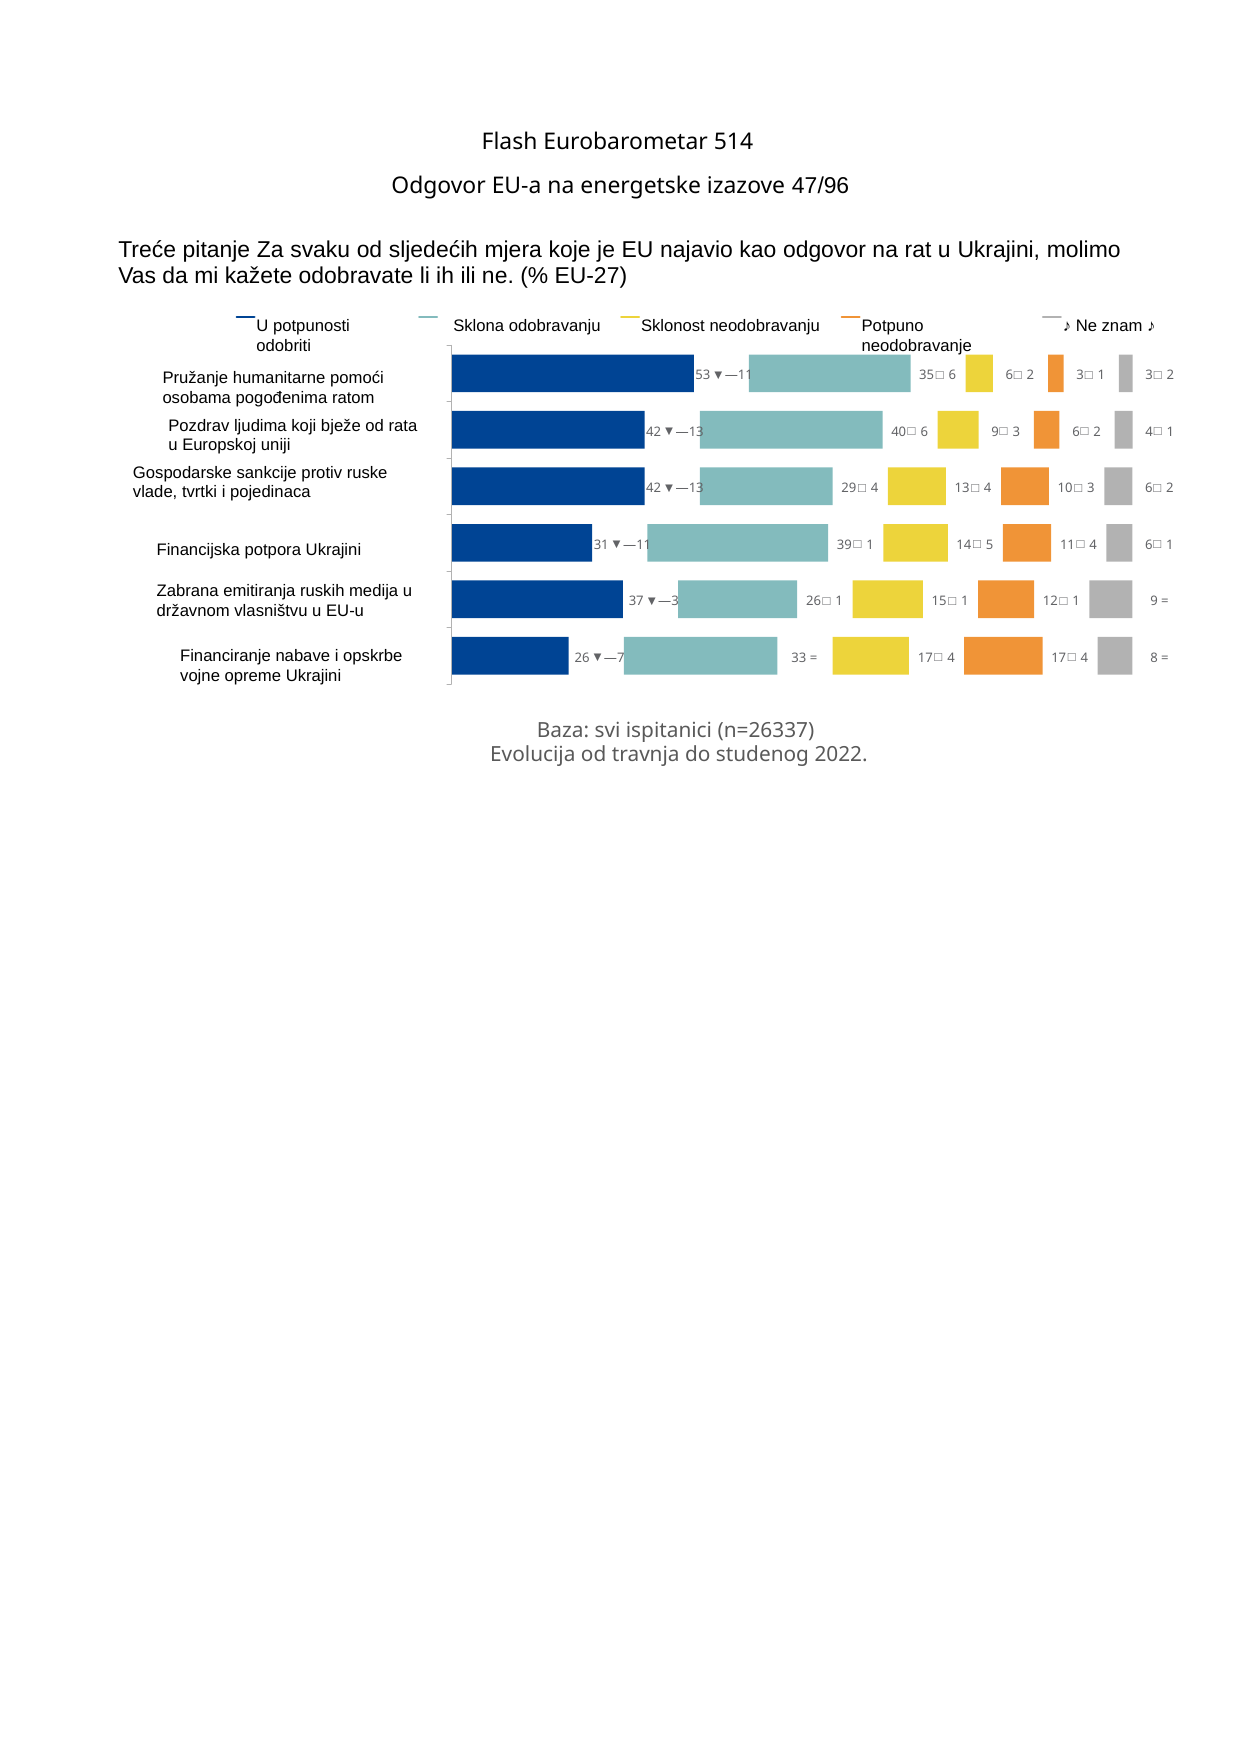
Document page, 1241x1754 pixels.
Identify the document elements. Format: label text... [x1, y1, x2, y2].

text Treće pitanje Za svaku od sljedećih mjera koje je EU najavio kao odgovor na rat u Ukrajini, molimo Vas da mi kažete odobravate li ih ili ne. (% EU-27) [118, 236, 1122, 289]
